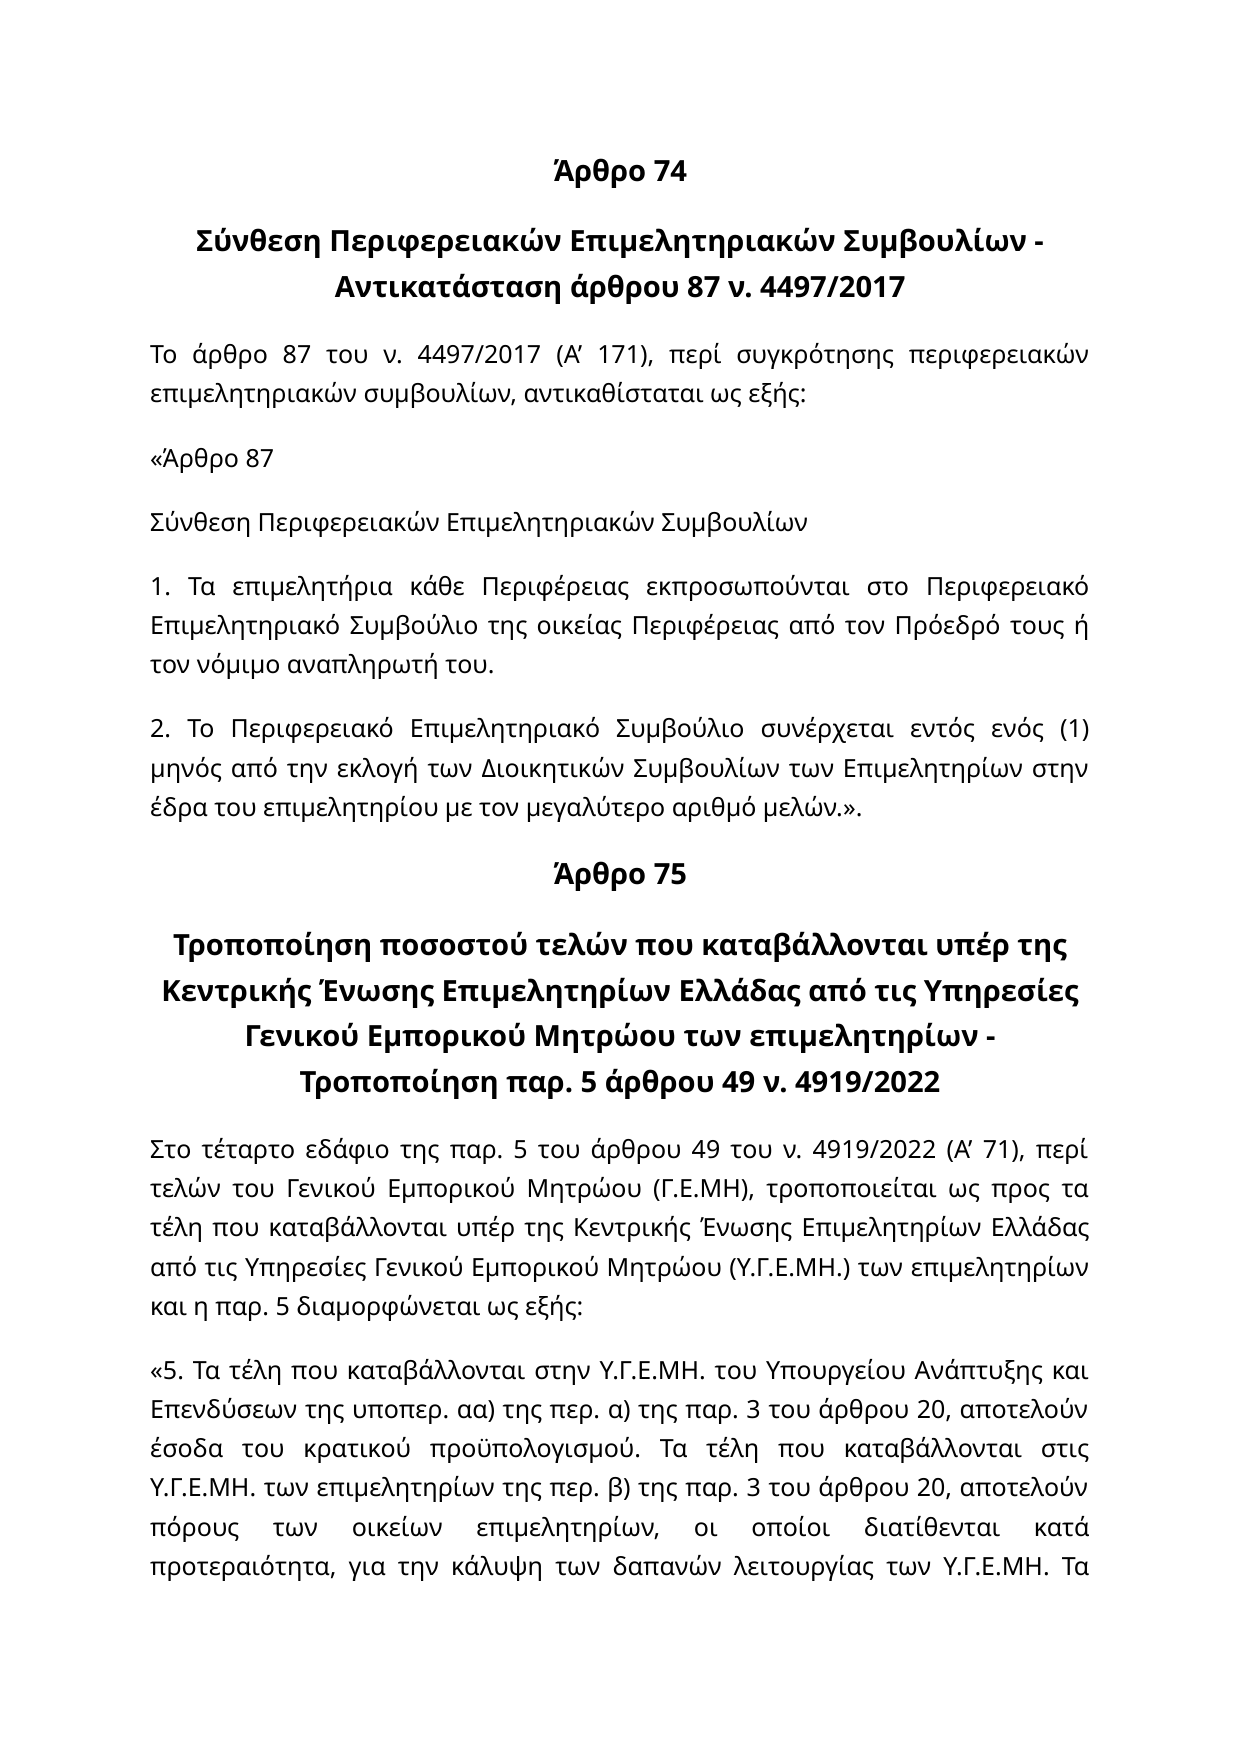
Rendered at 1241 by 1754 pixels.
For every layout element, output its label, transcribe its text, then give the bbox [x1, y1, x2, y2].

subtitle Σύνθεση Περιφερειακών Επιμελητηριακών Συμβουλίων - Αντικατάσταση άρθρου 87 ν. 4497/2017 [150, 221, 1090, 306]
text Σύνθεση Περιφερειακών Επιμελητηριακών Συμβουλίων [150, 504, 1090, 538]
text 2. Το Περιφερειακό Επιμελητηριακό Συμβούλιο συνέρχεται εντός ενός (1) μηνός από την εκλογή των Διοικητικών Συμβουλίων των Επιμελητηρίων στην έδρα του επιμελητηρίου με τον μεγαλύτερο αριθμό μελών.». [150, 711, 1090, 823]
text Στο τέταρτο εδάφιο της παρ. 5 του άρθρου 49 του ν. 4919/2022 (Α’ 71), περί τελών του Γενικού Εμπορικού Μητρώου (Γ.Ε.ΜΗ), τροποποιείται ως προς τα τέλη που καταβάλλονται υπέρ της Κεντρικής Ένωσης Επιμελητηρίων Ελλάδας από τις Υπηρεσίες Γενικού Εμπορικού Μητρώου (Υ.Γ.Ε.ΜΗ.) των επιμελητηρίων και η παρ. 5 διαμορφώνεται ως εξής: [150, 1132, 1090, 1322]
text 1. Τα επιμελητήρια κάθε Περιφέρειας εκπροσωπούνται στο Περιφερειακό Επιμελητηριακό Συμβούλιο της οικείας Περιφέρειας από τον Πρόεδρό τους ή τον νόμιμο αναπληρωτή του. [150, 568, 1090, 681]
subtitle Άρθρο 74 [150, 150, 1090, 190]
subtitle Άρθρο 75 [150, 853, 1090, 893]
text «5. Τα τέλη που καταβάλλονται στην Υ.Γ.Ε.ΜΗ. του Υπουργείου Ανάπτυξης και Επενδύσεων της υποπερ. αα) της περ. α) της παρ. 3 του άρθρου 20, αποτελούν έσοδα του κρατικού προϋπολογισμού. Τα τέλη που καταβάλλονται στις Υ.Γ.Ε.ΜΗ. των επιμελητηρίων της περ. β) της παρ. 3 του άρθρου 20, αποτελούν πόρους των οικείων επιμελητηρίων, οι οποίοι διατίθενται κατά προτεραιότητα, για την κάλυψη των δαπανών λειτουργίας των Υ.Γ.Ε.ΜΗ. Τα [150, 1352, 1090, 1582]
text «Άρθρο 87 [150, 440, 1090, 474]
text Το άρθρο 87 του ν. 4497/2017 (Α’ 171), περί συγκρότησης περιφερειακών επιμελητηριακών συμβουλίων, αντικαθίσταται ως εξής: [150, 337, 1090, 410]
subtitle Τροποποίηση ποσοστού τελών που καταβάλλονται υπέρ της Κεντρικής Ένωσης Επιμελητηρίων Ελλάδας από τις Υπηρεσίες Γενικού Εμπορικού Μητρώου των επιμελητηρίων - Τροποποίηση παρ. 5 άρθρου 49 ν. 4919/2022 [150, 924, 1090, 1101]
